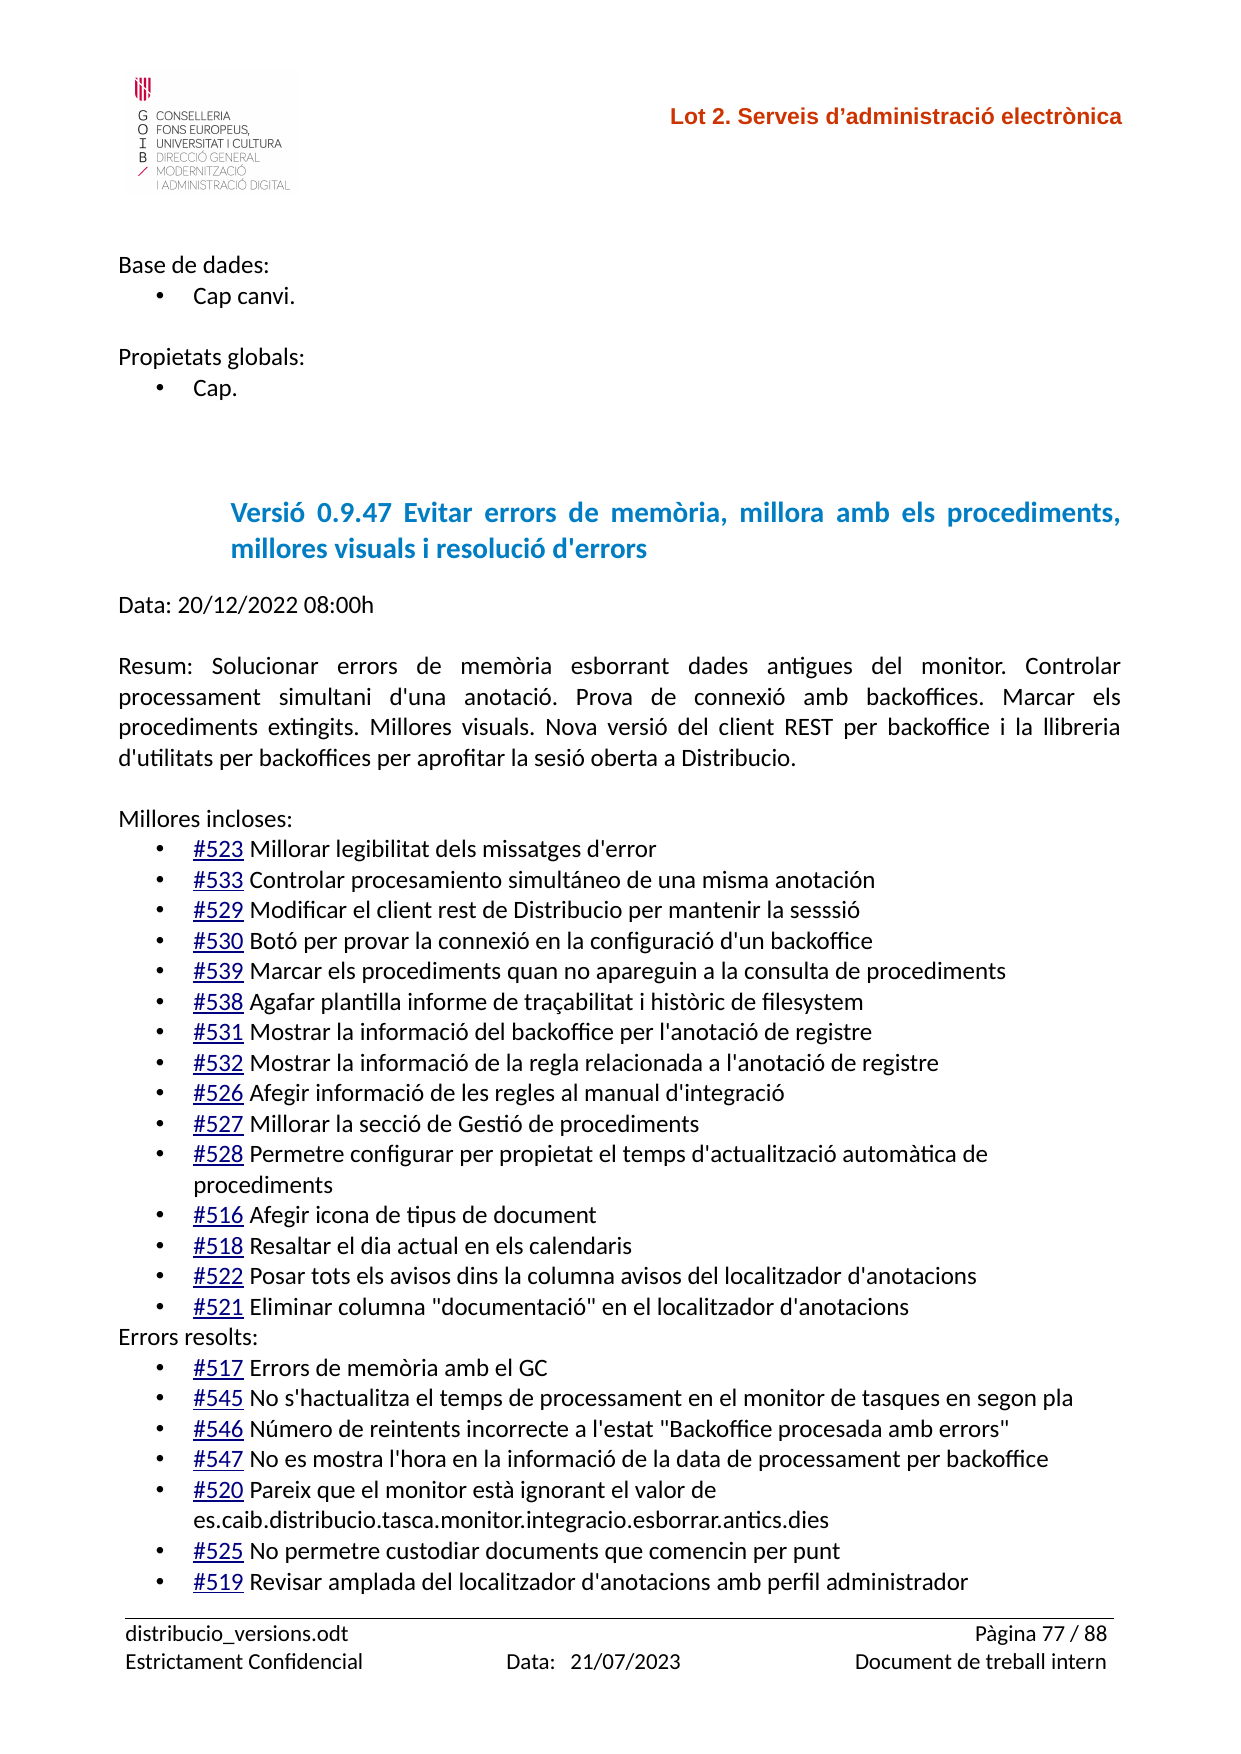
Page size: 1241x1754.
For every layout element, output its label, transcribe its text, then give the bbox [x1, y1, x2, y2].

list #529 Modificar el client rest de Distribucio per mantenir la sesssió [156, 894, 1122, 925]
list #521 Eliminar columna "documentació" en el localitzador d'anotacions [156, 1291, 1122, 1322]
text Propietats globals: [118, 341, 1122, 372]
list #528 Permetre configurar per propietat el temps d'actualització automàtica de procediments [156, 1138, 1122, 1199]
list #526 Afegir informació de les regles al manual d'integració [156, 1077, 1122, 1108]
list Cap canvi. [156, 280, 1122, 311]
list #539 Marcar els procediments quan no apareguin a la consulta de procediments [156, 955, 1122, 986]
list #522 Posar tots els avisos dins la columna avisos del localitzador d'anotacions [156, 1261, 1122, 1291]
list #516 Afegir icona de tipus de document [156, 1199, 1122, 1230]
picture [126, 70, 299, 197]
list #547 No es mostra l'hora en la informació de la data de processament per backoffice [156, 1444, 1122, 1474]
list #531 Mostrar la informació del backoffice per l'anotació de registre [156, 1016, 1122, 1047]
text Base de dades: [118, 250, 1122, 280]
text Data: 20/12/2022 08:00h [118, 589, 1122, 619]
list #530 Botó per provar la connexió en la configuració d'un backoffice [156, 925, 1122, 955]
list #519 Revisar amplada del localitzador d'anotacions amb perfil administrador [156, 1566, 1122, 1596]
list #546 Número de reintents incorrecte a l'estat "Backoffice procesada amb errors" [156, 1413, 1122, 1444]
list #538 Agafar plantilla informe de traçabilitat i històric de filesystem [156, 986, 1122, 1016]
subtitle Versió 0.9.47 Evitar errors de memòria, millora amb els procediments, millores visuals i resolució d'errors [153, 494, 1122, 565]
list #518 Resaltar el dia actual en els calendaris [156, 1230, 1122, 1261]
list #517 Errors de memòria amb el GC [156, 1352, 1122, 1383]
list #520 Pareix que el monitor està ignorant el valor de es.caib.distribucio.tasca.monitor.integracio.esborrar.antics.dies [156, 1474, 1122, 1535]
list #527 Millorar la secció de Gestió de procediments [156, 1108, 1122, 1138]
list #533 Controlar procesamiento simultáneo de una misma anotación [156, 864, 1122, 894]
list #545 No s'hactualitza el temps de processament en el monitor de tasques en segon pla [156, 1383, 1122, 1413]
list #532 Mostrar la informació de la regla relacionada a l'anotació de registre [156, 1047, 1122, 1077]
text Errors resolts: [118, 1322, 1122, 1352]
list #523 Millorar legibilitat dels missatges d'error [156, 833, 1122, 864]
list Cap. [156, 372, 1122, 402]
text Resum: Solucionar errors de memòria esborrant dades antigues del monitor. Controlar processament simultani d'una anotació. Prova de connexió amb backoffices. Marcar els procediments extingits. Millores visuals. Nova versió del client REST per backoffice i la llibreria d'utilitats per backoffices per aprofitar la sesió oberta a Distribucio. [118, 650, 1122, 772]
list #525 No permetre custodiar documents que comencin per punt [156, 1535, 1122, 1566]
text Millores incloses: [118, 803, 1122, 833]
